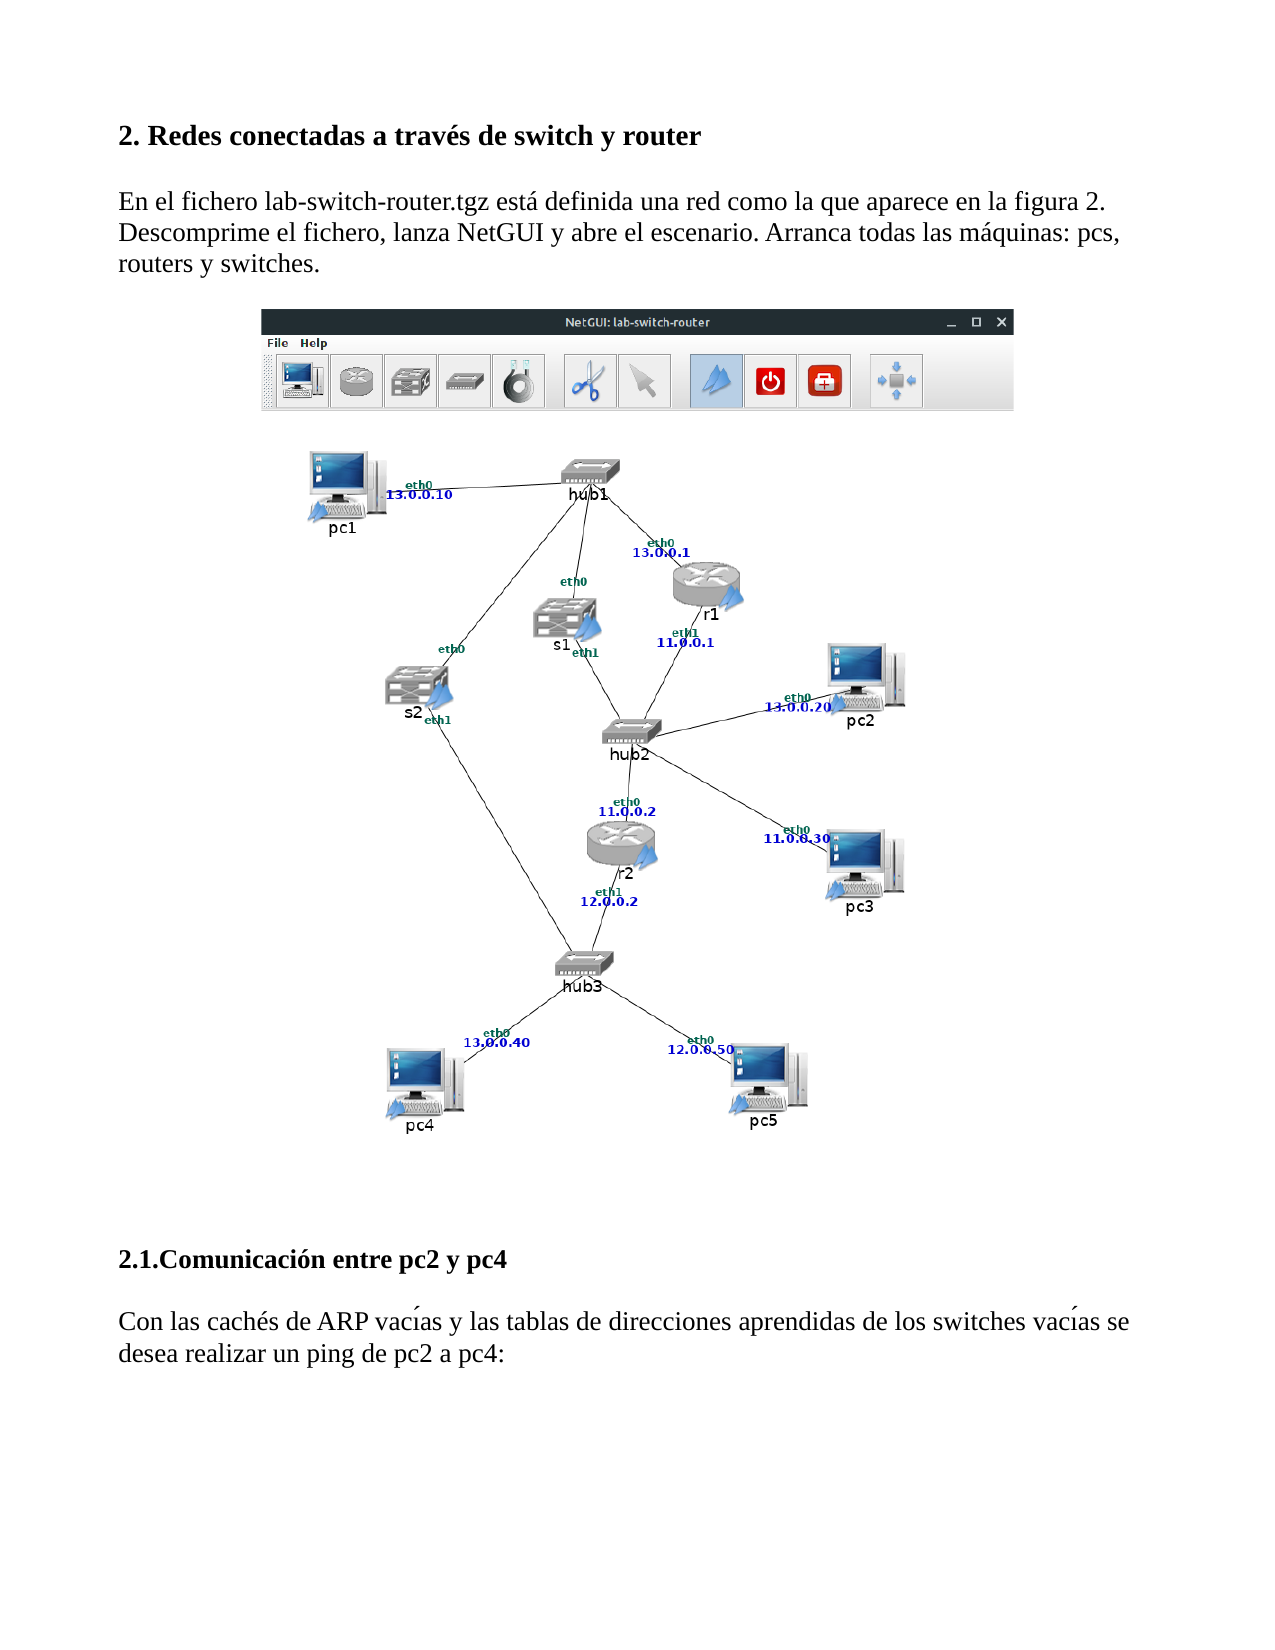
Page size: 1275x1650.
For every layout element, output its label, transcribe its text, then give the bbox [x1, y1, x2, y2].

text Con las cachés de ARP vacı́as y las tablas de direcciones aprendidas de los switches vacı́as se desea realizar un ping de pc2 a pc4: [118, 1306, 1157, 1368]
text En el fichero lab-switch-router.tgz está definida una red como la que aparece en la figura 2. Descomprime el fichero, lanza NetGUI y abre el escenario. Arranca todas las máquinas: pcs, routers y switches. [118, 185, 1157, 279]
text 2. Redes conectadas a través de switch y router [118, 118, 1157, 152]
text 2.1.Comunicación entre pc2 y pc4 [118, 1243, 1157, 1274]
picture [261, 309, 1014, 1212]
